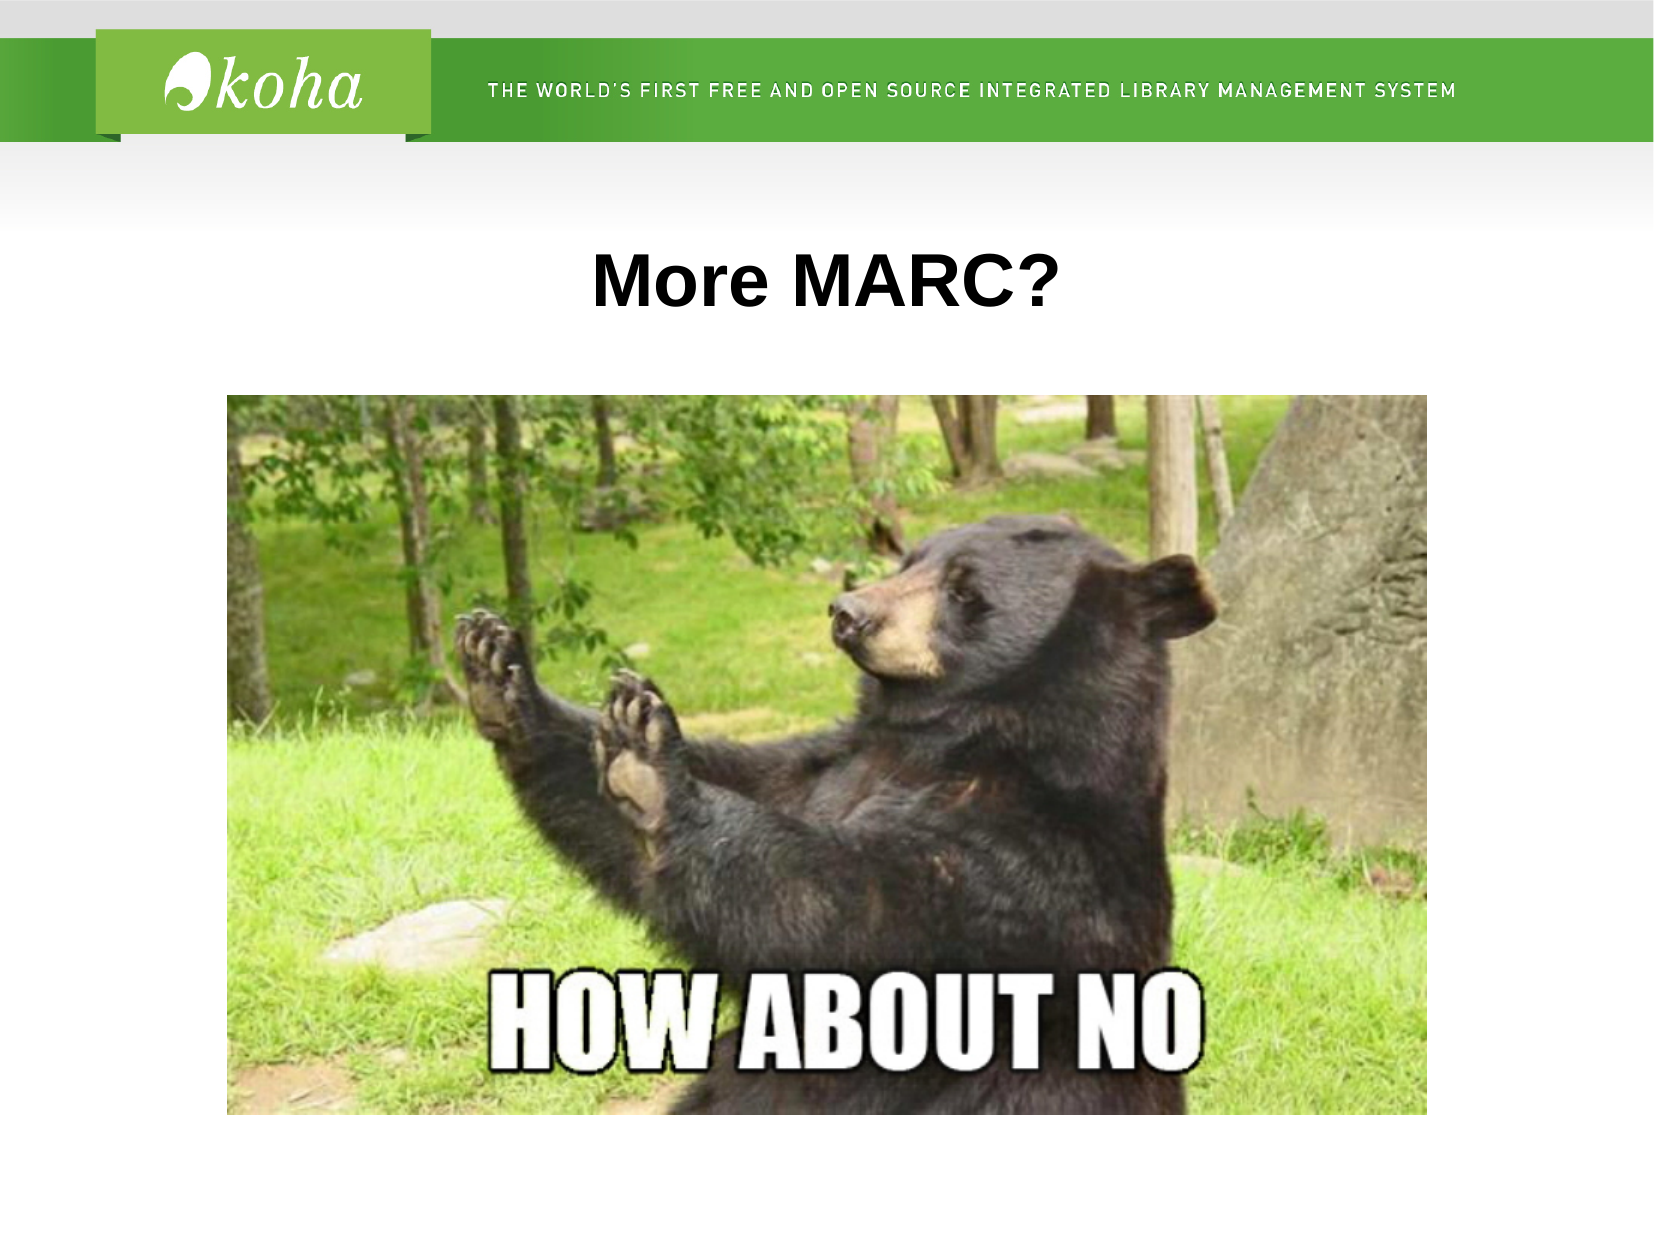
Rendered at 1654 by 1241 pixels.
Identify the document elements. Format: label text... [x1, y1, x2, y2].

title More MARC? [82, 177, 1571, 385]
picture [0, 0, 1654, 1241]
